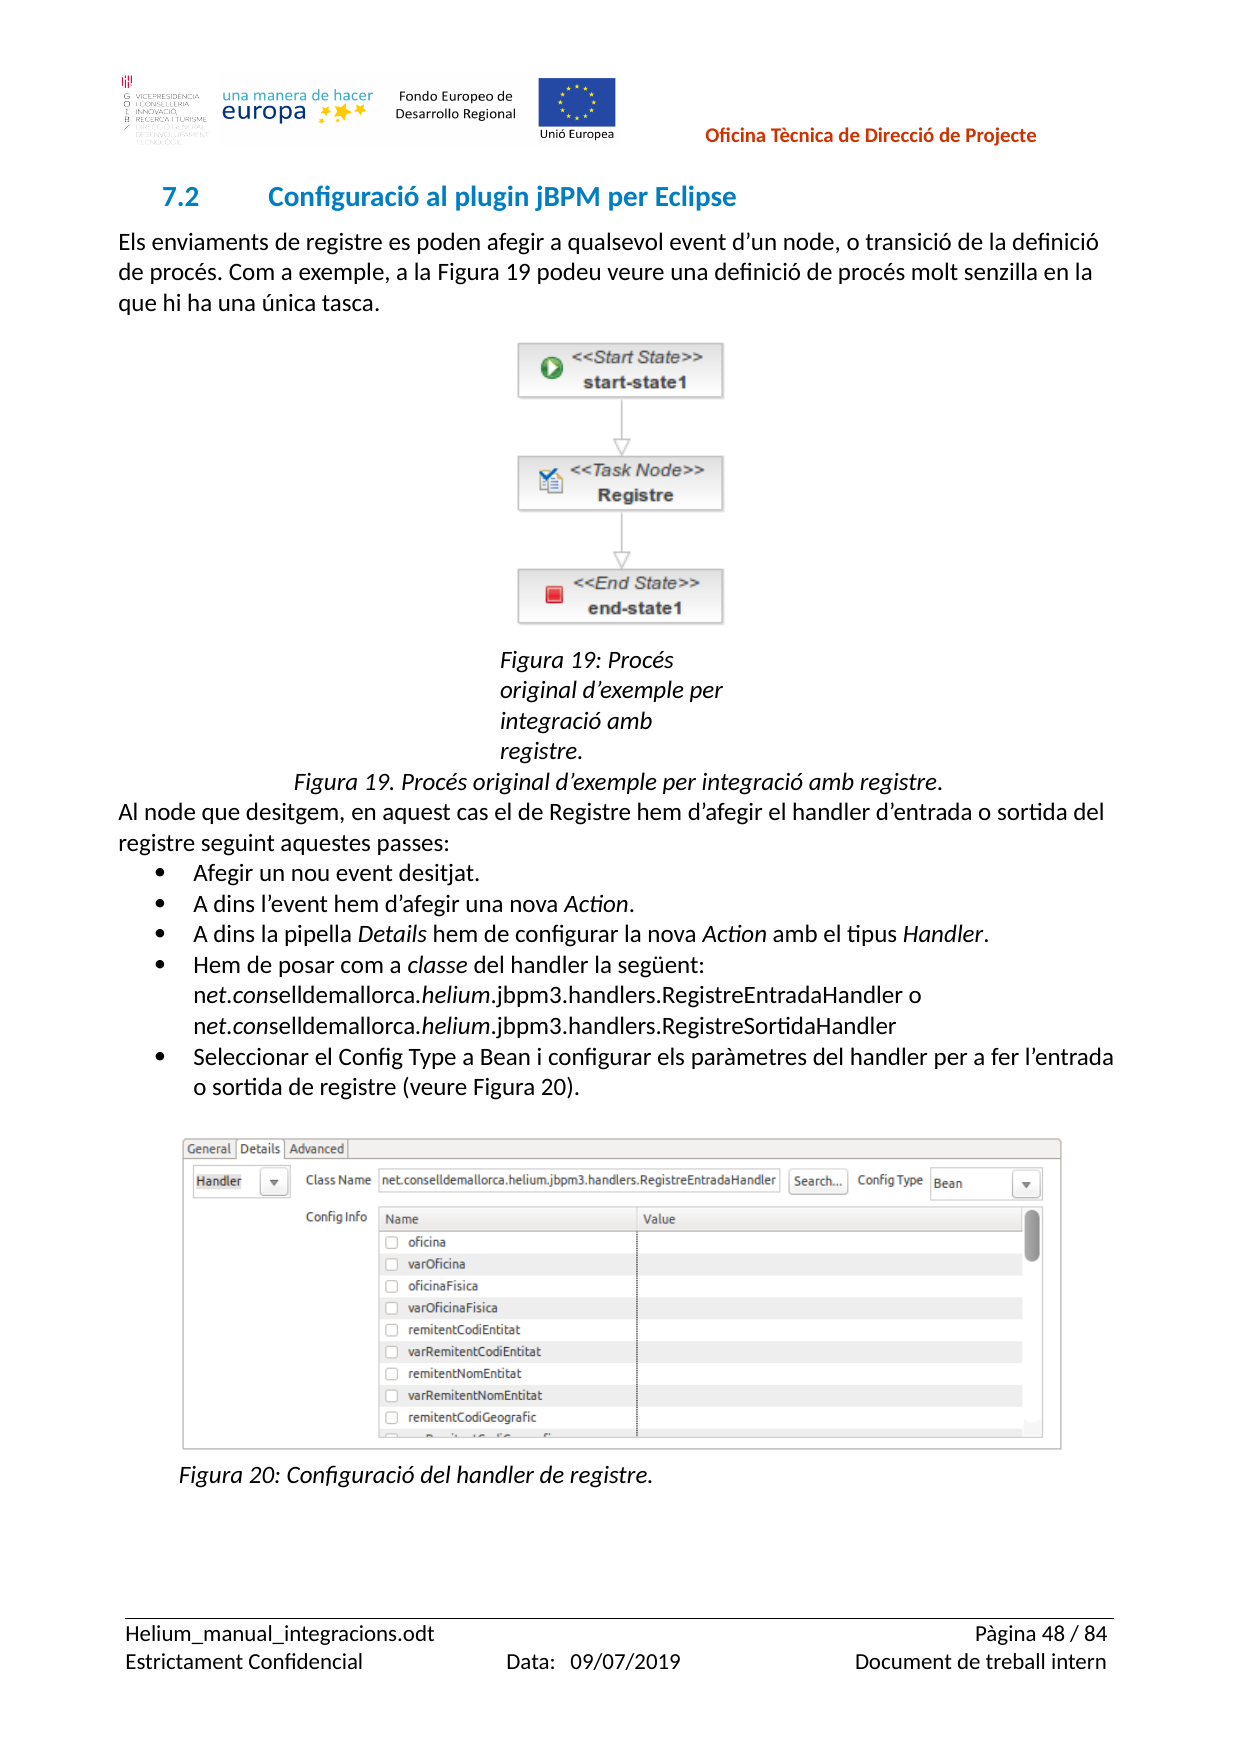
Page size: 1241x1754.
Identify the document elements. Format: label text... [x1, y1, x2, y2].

list Afegir un nou event desitjat. [156, 858, 1122, 888]
list A dins la pipella Details hem de configurar la nova Action amb el tipus Handler. [156, 919, 1122, 949]
picture [219, 73, 621, 147]
text Figura 20: Configuració del handler de registre. [179, 1453, 1064, 1489]
text Al node que desitgem, en aquest cas el de Registre hem d’afegir el handler d’entrada o sortida del registre seguint aquestes passes: [118, 797, 1122, 858]
subtitle Configuració al plugin jBPM per Eclipse [155, 178, 1122, 213]
text Figura 19: Procés original d’exemple per integració amb registre. [500, 638, 742, 766]
picture [178, 1135, 1065, 1453]
picture [499, 330, 742, 638]
list Seleccionar el Config Type a Bean i configurar els paràmetres del handler per a fer l’entrada o sortida de registre (veure Figura 20). [156, 1041, 1122, 1102]
list Hem de posar com a classe del handler la següent: net.conselldemallorca.helium.jbpm3.handlers.RegistreEntradaHandler o net.conselldemallorca.helium.jbpm3.handlers.RegistreSortidaHandler [156, 949, 1122, 1041]
picture [118, 73, 213, 147]
text Figura 19. Procés original d’exemple per integració amb registre. [118, 766, 1122, 797]
list A dins l’event hem d’afegir una nova Action. [156, 888, 1122, 919]
text Els enviaments de registre es poden afegir a qualsevol event d’un node, o transició de la definició de procés. Com a exemple, a la Figura 19 podeu veure una definició de procés molt senzilla en la que hi ha una única tasca. [118, 226, 1122, 317]
